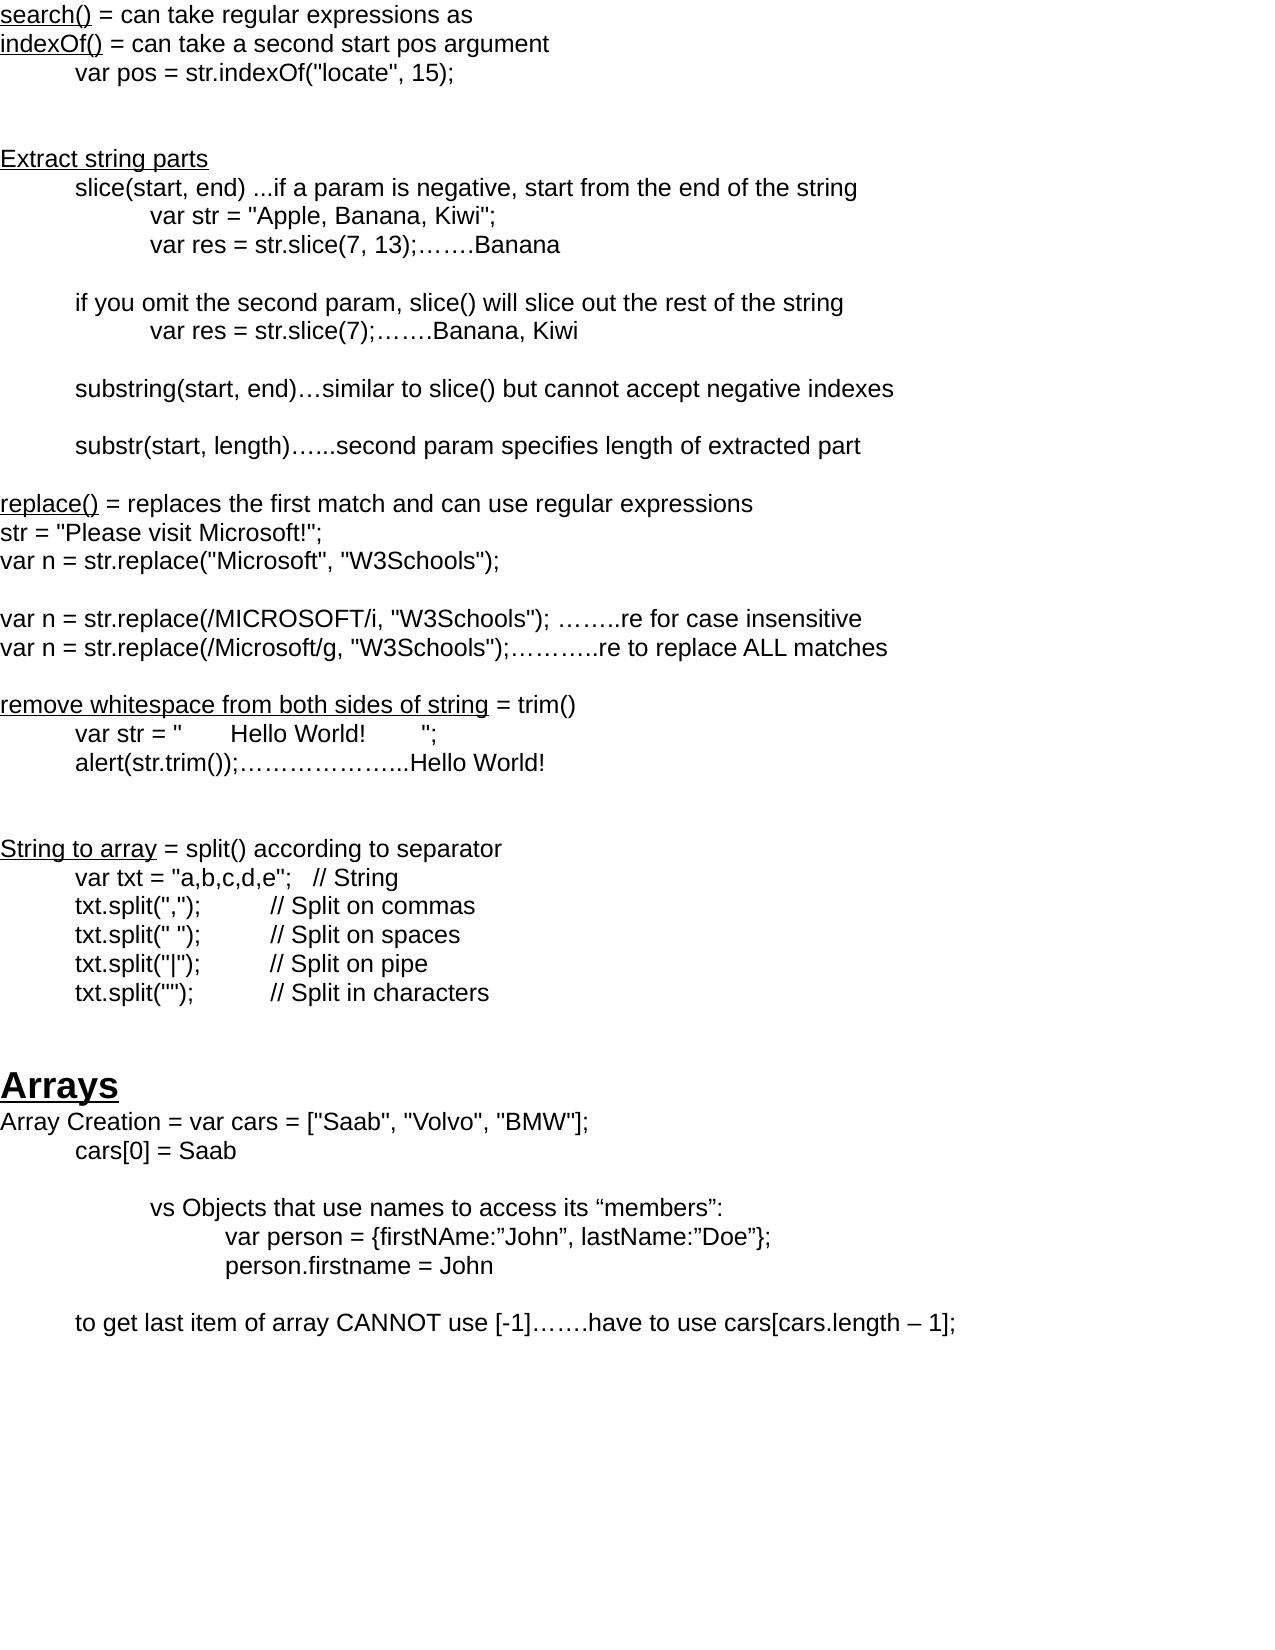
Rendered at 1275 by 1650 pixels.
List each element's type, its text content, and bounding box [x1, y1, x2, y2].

text to get last item of array CANNOT use [-1]…….have to use cars[cars.length – 1]; [0, 1308, 1275, 1337]
text String to array = split() according to separator [0, 834, 1275, 862]
text var person = {firstNAme:”John”, lastName:”Doe”}; [0, 1222, 1275, 1251]
text substring(start, end)…similar to slice() but cannot accept negative indexes [0, 374, 1275, 402]
text slice(start, end) ...if a param is negative, start from the end of the string [0, 172, 1275, 201]
text Array Creation = var cars = ["Saab", "Volvo", "BMW"]; [0, 1107, 1275, 1136]
text alert(str.trim());………………...Hello World! [75, 747, 1275, 776]
text indexOf() = can take a second start pos argument [0, 29, 1275, 57]
text substr(start, length)…...second param specifies length of extracted part [0, 431, 1275, 460]
text person.firstname = John [0, 1251, 1275, 1279]
text var res = str.slice(7, 13);…….Banana [150, 230, 1275, 259]
text var n = str.replace(/MICROSOFT/i, "W3Schools"); ……..re for case insensitive [0, 604, 1275, 632]
text txt.split(","); // Split on commas [75, 891, 1275, 920]
text var n = str.replace("Microsoft", "W3Schools"); [0, 546, 1275, 575]
text Extract string parts [0, 144, 1275, 172]
text var pos = str.indexOf("locate", 15); [0, 57, 1275, 86]
text var res = str.slice(7);…….Banana, Kiwi [150, 316, 1275, 345]
text vs Objects that use names to access its “members”: [0, 1193, 1275, 1222]
text if you omit the second param, slice() will slice out the rest of the string [75, 287, 1275, 316]
text cars[0] = Saab [0, 1136, 1275, 1164]
text remove whitespace from both sides of string = trim() [0, 690, 1275, 719]
text Arrays [0, 1064, 1275, 1107]
text var n = str.replace(/Microsoft/g, "W3Schools");………..re to replace ALL matches [0, 632, 1275, 661]
text var str = " Hello World! "; [75, 719, 1275, 747]
text replace() = replaces the first match and can use regular expressions str = "Please visit Microsoft!"; [0, 489, 1275, 546]
text search() = can take regular expressions as [0, 0, 1275, 29]
text var str = "Apple, Banana, Kiwi"; [150, 201, 1275, 230]
text var txt = "a,b,c,d,e"; // String [75, 862, 1275, 891]
text txt.split(" "); // Split on spaces [75, 920, 1275, 949]
text txt.split(""); // Split in characters [75, 977, 1275, 1006]
text txt.split("|"); // Split on pipe [75, 949, 1275, 977]
